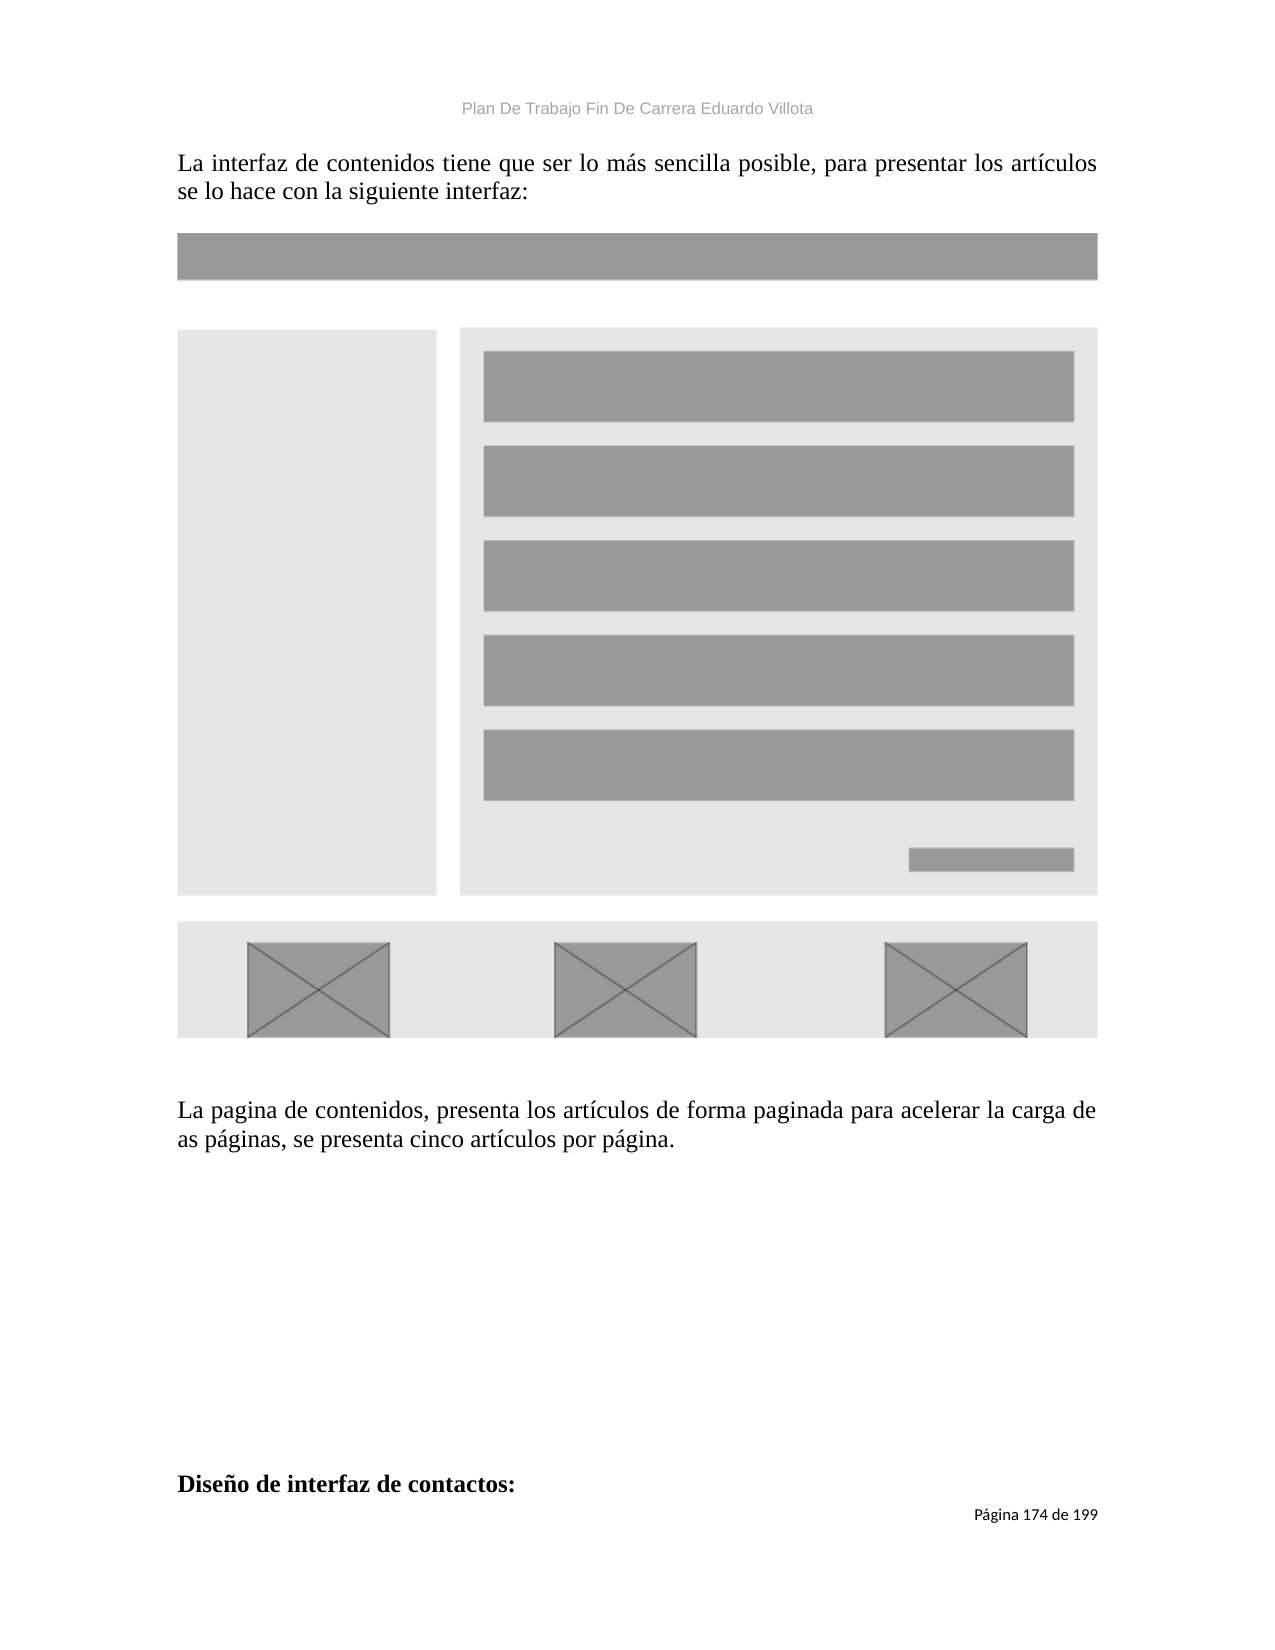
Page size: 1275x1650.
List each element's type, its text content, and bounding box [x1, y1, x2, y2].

picture [177, 233, 1098, 1038]
text Diseño de interfaz de contactos: [177, 1469, 1098, 1497]
text La interfaz de contenidos tiene que ser lo más sencilla posible, para presentar los artículos se lo hace con la siguiente interfaz: [177, 148, 1098, 205]
text La pagina de contenidos, presenta los artículos de forma paginada para acelerar la carga de as páginas, se presenta cinco artículos por página. [177, 1095, 1098, 1152]
